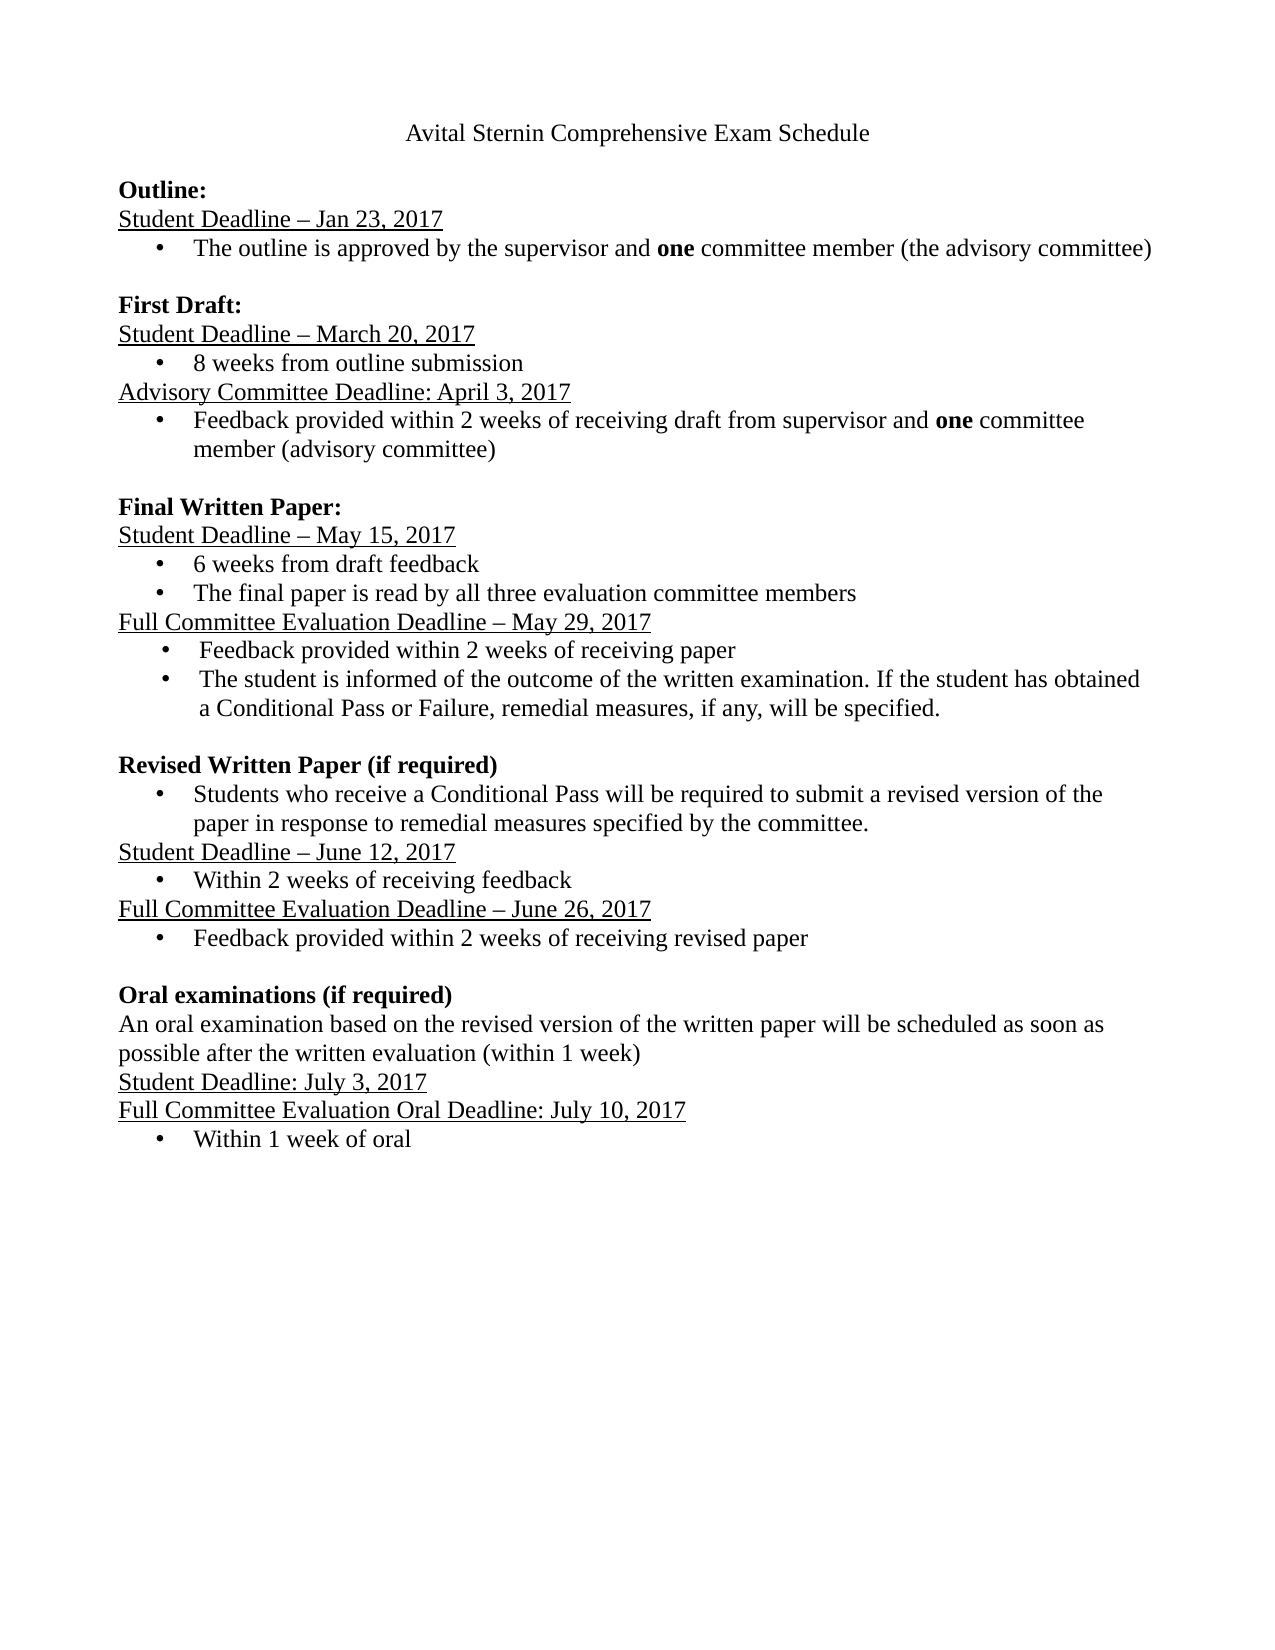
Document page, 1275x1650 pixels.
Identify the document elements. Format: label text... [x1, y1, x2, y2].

list The outline is approved by the supervisor and one committee member (the advisory committee) [156, 233, 1157, 262]
list 8 weeks from outline submission [156, 348, 1157, 377]
list Feedback provided within 2 weeks of receiving draft from supervisor and one committee member (advisory committee) [156, 406, 1157, 463]
text An oral examination based on the revised version of the written paper will be scheduled as soon as possible after the written evaluation (within 1 week) [118, 1009, 1157, 1067]
list Within 1 week of oral [156, 1124, 1157, 1153]
text Full Committee Evaluation Deadline – May 29, 2017 [118, 607, 1157, 636]
text Student Deadline: July 3, 2017 [118, 1067, 1157, 1096]
text Outline: [118, 176, 1157, 204]
list Feedback provided within 2 weeks of receiving revised paper [156, 923, 1157, 952]
list The final paper is read by all three evaluation committee members [156, 578, 1157, 607]
list 6 weeks from draft feedback [156, 549, 1157, 578]
text Revised Written Paper (if required) [118, 751, 1157, 779]
text Oral examinations (if required) [118, 981, 1157, 1009]
list The student is informed of the outcome of the written examination. If the student has obtained a Conditional Pass or Failure, remedial measures, if any, will be specified. [161, 664, 1157, 722]
text Student Deadline – Jan 23, 2017 [118, 204, 1157, 233]
list Within 2 weeks of receiving feedback [156, 866, 1157, 894]
text Full Committee Evaluation Deadline – June 26, 2017 [118, 894, 1157, 923]
text Avital Sternin Comprehensive Exam Schedule [118, 118, 1157, 147]
list Feedback provided within 2 weeks of receiving paper [161, 636, 1157, 664]
text Student Deadline – June 12, 2017 [118, 837, 1157, 866]
text Student Deadline – March 20, 2017 [118, 319, 1157, 348]
text Student Deadline – May 15, 2017 [118, 521, 1157, 549]
text Full Committee Evaluation Oral Deadline: July 10, 2017 [118, 1096, 1157, 1124]
list Students who receive a Conditional Pass will be required to submit a revised version of the paper in response to remedial measures specified by the committee. [156, 779, 1157, 837]
text First Draft: [118, 291, 1157, 319]
text Advisory Committee Deadline: April 3, 2017 [118, 377, 1157, 406]
text Final Written Paper: [118, 492, 1157, 521]
